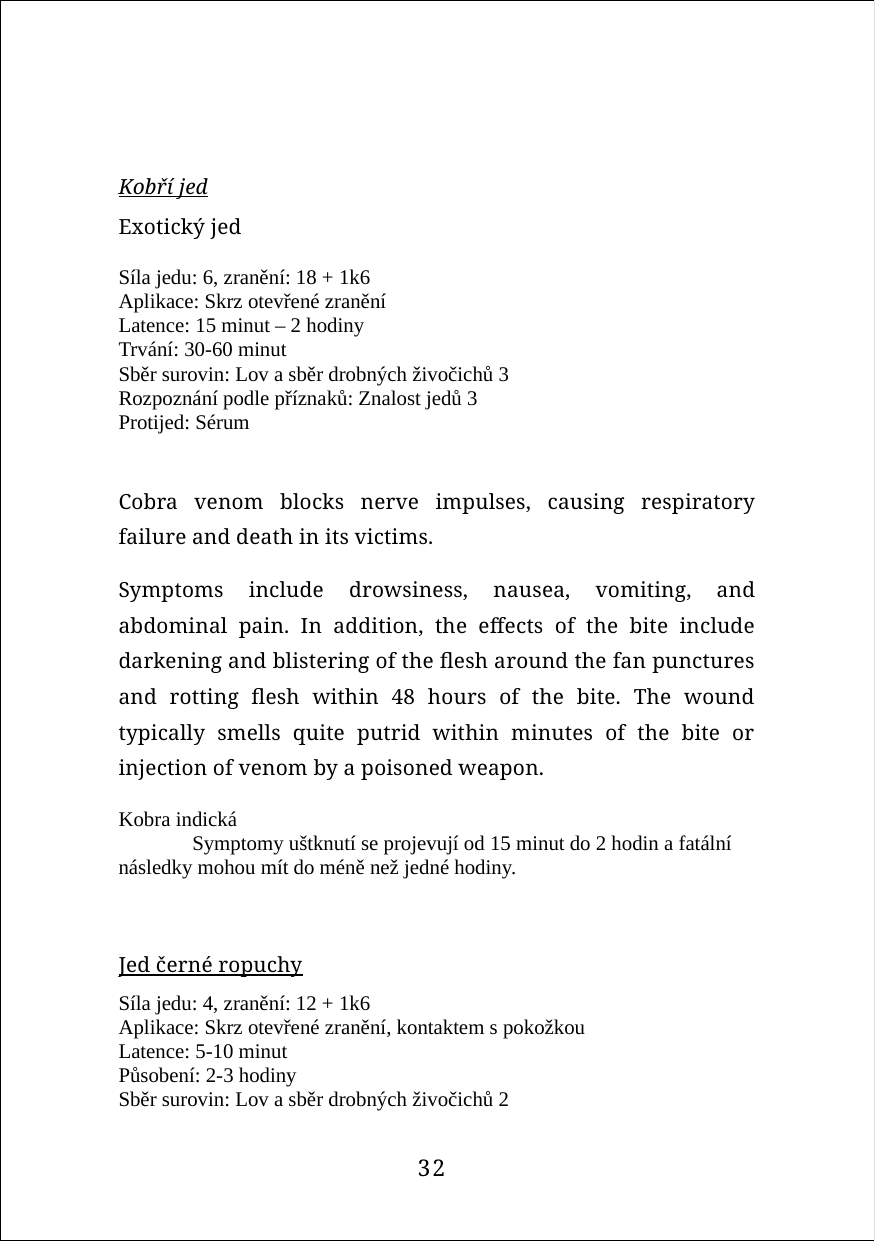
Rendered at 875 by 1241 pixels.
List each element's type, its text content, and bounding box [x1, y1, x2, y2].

text Cobra venom blocks nerve impulses, causing respiratory failure and death in its victims. [118, 487, 756, 551]
text Sběr surovin: Lov a sběr drobných živočichů 2 [118, 1087, 756, 1111]
text Působení: 2-3 hodiny [118, 1063, 756, 1087]
text Latence: 5-10 minut [118, 1039, 756, 1063]
subtitle Kobří jed [118, 172, 756, 200]
subtitle Jed černé ropuchy [118, 950, 756, 979]
text Síla jedu: 4, zranění: 12 + 1k6 [118, 991, 756, 1015]
text Exotický jed [118, 212, 756, 240]
text Trvání: 30-60 minut [118, 337, 756, 361]
text Aplikace: Skrz otevřené zranění, kontaktem s pokožkou [118, 1015, 756, 1039]
text Rozpoznání podle příznaků: Znalost jedů 3 [118, 386, 756, 409]
text Sběr surovin: Lov a sběr drobných živočichů 3 [118, 361, 756, 386]
text Protijed: Sérum [118, 409, 756, 434]
text Síla jedu: 6, zranění: 18 + 1k6 [118, 265, 756, 289]
text Symptomy uštknutí se projevují od 15 minut do 2 hodin a fatální následky mohou mít do méně než jedné hodiny. [118, 831, 756, 879]
text Aplikace: Skrz otevřené zranění [118, 289, 756, 313]
text Kobra indická [118, 806, 756, 831]
text Symptoms include drowsiness, nausea, vomiting, and abdominal pain. In addition, the effects of the bite include darkening and blistering of the flesh around the fan punctures and rotting flesh within 48 hours of the bite. The wound typically smells quite putrid within minutes of the bite or injection of venom by a poisoned weapon. [118, 576, 756, 782]
text Latence: 15 minut – 2 hodiny [118, 313, 756, 337]
